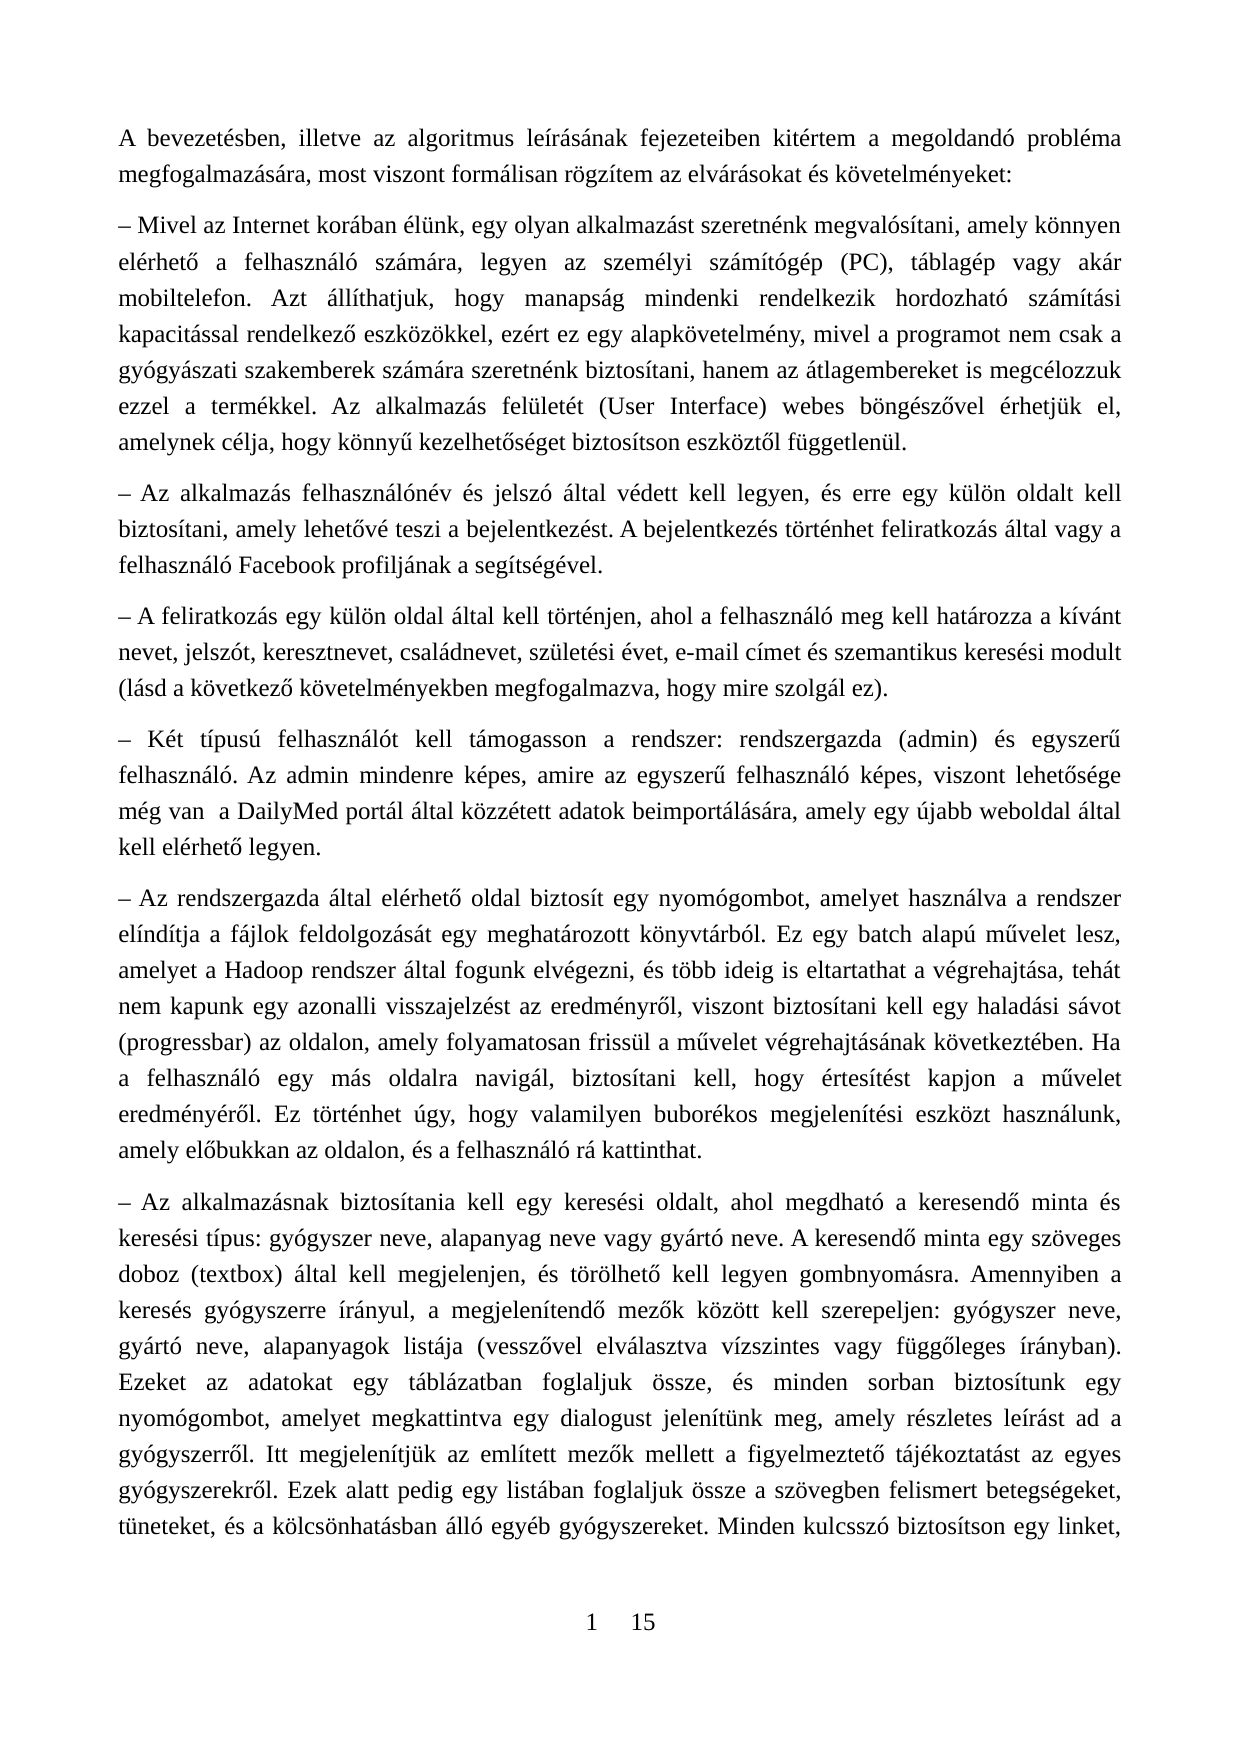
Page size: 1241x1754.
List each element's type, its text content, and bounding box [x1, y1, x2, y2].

subtitle – Az rendszergazda által elérhető oldal biztosít egy nyomógombot, amelyet használva a rendszer elíndítja a fájlok feldolgozását egy meghatározott könyvtárból. Ez egy batch alapú művelet lesz, amelyet a Hadoop rendszer által fogunk elvégezni, és több ideig is eltartathat a végrehajtása, tehát nem kapunk egy azonalli visszajelzést az eredményről, viszont biztosítani kell egy haladási sávot (progressbar) az oldalon, amely folyamatosan frissül a művelet végrehajtásának következtében. Ha a felhasználó egy más oldalra navigál, biztosítani kell, hogy értesítést kapjon a művelet eredményéről. Ez történhet úgy, hogy valamilyen buborékos megjelenítési eszközt használunk, amely előbukkan az oldalon, és a felhasználó rá kattinthat. [118, 878, 1122, 1166]
subtitle – Az alkalmazás felhasználónév és jelszó által védett kell legyen, és erre egy külön oldalt kell biztosítani, amely lehetővé teszi a bejelentkezést. A bejelentkezés történhet feliratkozás által vagy a felhasználó Facebook profiljának a segítségével. [118, 472, 1122, 581]
subtitle – Mivel az Internet korában élünk, egy olyan alkalmazást szeretnénk megvalósítani, amely könnyen elérhető a felhasználó számára, legyen az személyi számítógép (PC), táblagép vagy akár mobiltelefon. Azt állíthatjuk, hogy manapság mindenki rendelkezik hordozható számítási kapacitással rendelkező eszközökkel, ezért ez egy alapkövetelmény, mivel a programot nem csak a gyógyászati szakemberek számára szeretnénk biztosítani, hanem az átlagembereket is megcélozzuk ezzel a termékkel. Az alkalmazás felületét (User Interface) webes böngészővel érhetjük el, amelynek célja, hogy könnyű kezelhetőséget biztosítson eszköztől függetlenül. [118, 205, 1122, 457]
subtitle – Az alkalmazásnak biztosítania kell egy keresési oldalt, ahol megdható a keresendő minta és keresési típus: gyógyszer neve, alapanyag neve vagy gyártó neve. A keresendő minta egy szöveges doboz (textbox) által kell megjelenjen, és törölhető kell legyen gombnyomásra. Amennyiben a keresés gyógyszerre írányul, a megjelenítendő mezők között kell szerepeljen: gyógyszer neve, gyártó neve, alapanyagok listája (vesszővel elválasztva vízszintes vagy függőleges írányban). Ezeket az adatokat egy táblázatban foglaljuk össze, és minden sorban biztosítunk egy nyomógombot, amelyet megkattintva egy dialogust jelenítünk meg, amely részletes leírást ad a gyógyszerről. Itt megjelenítjük az említett mezők mellett a figyelmeztető tájékoztatást az egyes gyógyszerekről. Ezek alatt pedig egy listában foglaljuk össze a szövegben felismert betegségeket, tüneteket, és a kölcsönhatásban álló egyéb gyógyszereket. Minden kulcsszó biztosítson egy linket, [118, 1181, 1122, 1542]
subtitle – Két típusú felhasználót kell támogasson a rendszer: rendszergazda (admin) és egyszerű felhasználó. Az admin mindenre képes, amire az egyszerű felhasználó képes, viszont lehetősége még van a DailyMed portál által közzétett adatok beimportálására, amely egy újabb weboldal által kell elérhető legyen. [118, 719, 1122, 863]
subtitle – A feliratkozás egy külön oldal által kell történjen, ahol a felhasználó meg kell határozza a kívánt nevet, jelszót, keresztnevet, családnevet, születési évet, e-mail címet és szemantikus keresési modult (lásd a következő követelményekben megfogalmazva, hogy mire szolgál ez). [118, 596, 1122, 704]
subtitle A bevezetésben, illetve az algoritmus leírásának fejezeteiben kitértem a megoldandó probléma megfogalmazására, most viszont formálisan rögzítem az elvárásokat és követelményeket: [118, 118, 1122, 190]
